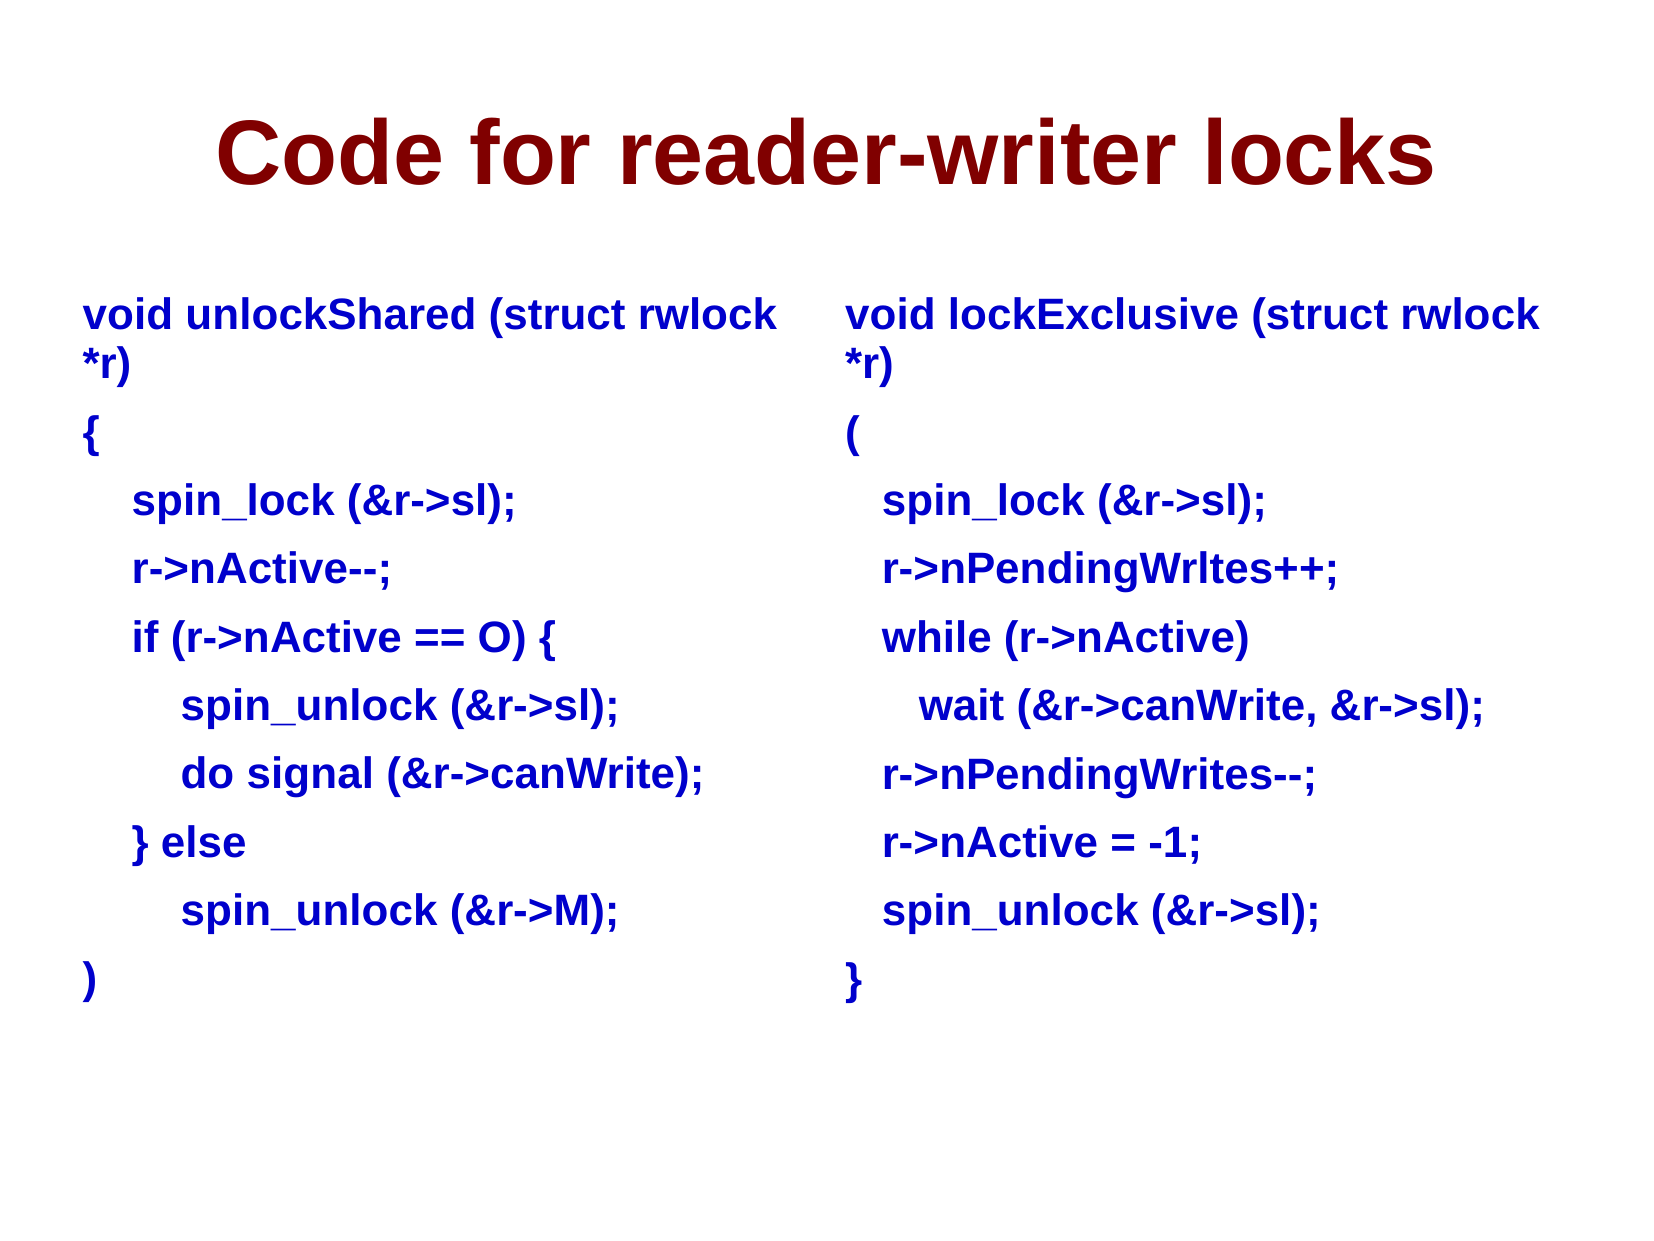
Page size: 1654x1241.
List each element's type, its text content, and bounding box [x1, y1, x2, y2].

list void lockExclusive (struct rwlock *r) ( spin_lock (&r->sl); r->nPendingWrltes++; while (r->nActive) wait (&r->canWrite, &r->sl); r->nPendingWrites--; r->nActive = -1; spin_unlock (&r->sl); } [845, 290, 1572, 1010]
list void unlockShared (struct rwlock *r) { spin_lock (&r->sl); r->nActive--; if (r->nActive == O) { spin_unlock (&r->sl); do signal (&r->canWrite); } else spin_unlock (&r->M); ) [82, 290, 809, 1010]
title Code for reader-writer locks [82, 49, 1571, 257]
